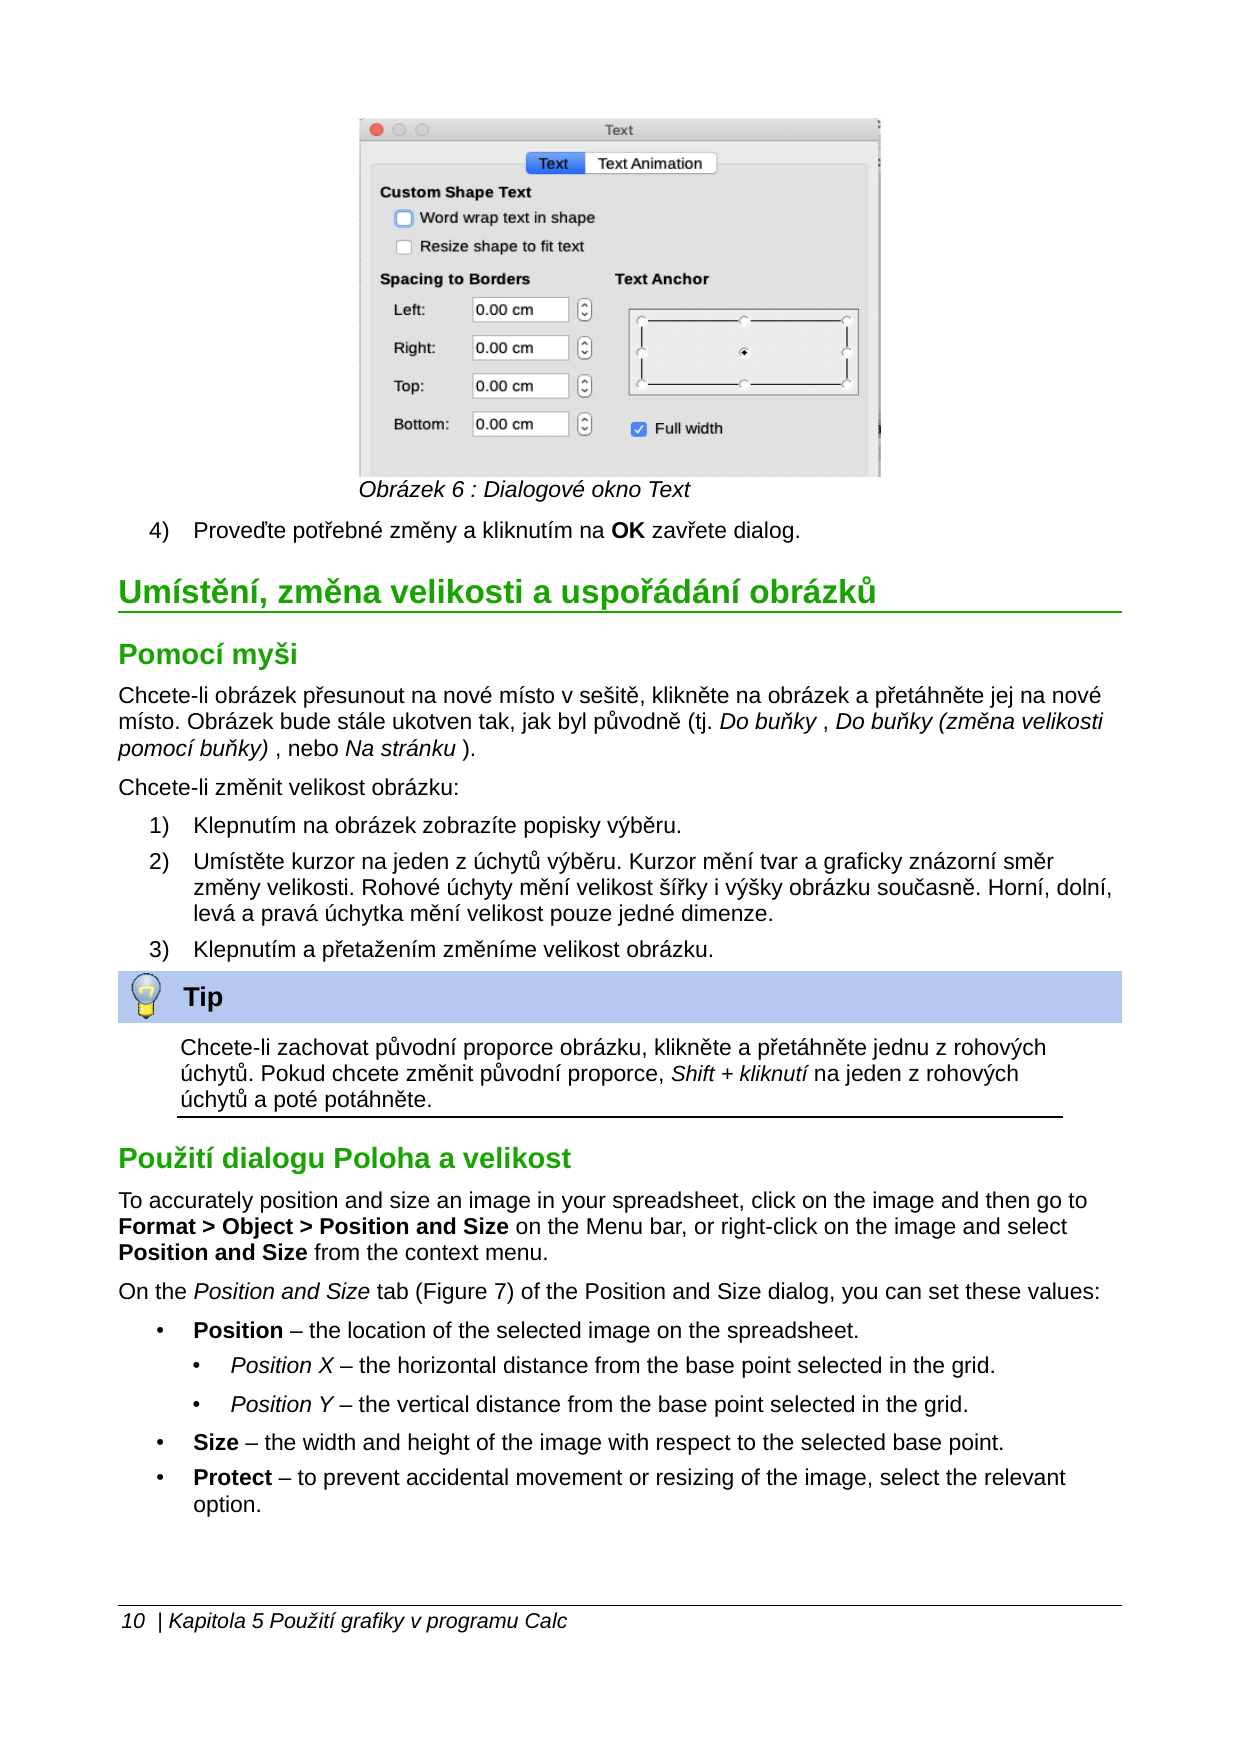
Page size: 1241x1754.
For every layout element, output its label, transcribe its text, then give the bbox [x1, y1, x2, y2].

list Chcete-li změnit velikost obrázku: [118, 773, 1122, 800]
text Chcete-li zachovat původní proporce obrázku, klikněte a přetáhněte jednu z rohových úchytů. Pokud chcete změnit původní proporce, Shift + kliknutí na jeden z rohových úchytů a poté potáhněte. [177, 1031, 1063, 1116]
picture [119, 971, 170, 1022]
list Klepnutím a přetažením změníme velikost obrázku. [169, 936, 1122, 962]
subtitle Tip [118, 971, 1122, 1023]
list Position – the location of the selected image on the spreadsheet. [156, 1317, 1122, 1343]
subtitle Umístění, změna velikosti a uspořádání obrázků [118, 572, 1122, 611]
list Position Y – the vertical distance from the base point selected in the grid. [192, 1391, 1122, 1417]
list Size – the width and height of the image with respect to the selected base point. [156, 1429, 1122, 1455]
list Klepnutím na obrázek zobrazíte popisky výběru. [169, 812, 1122, 839]
subtitle Použití dialogu Poloha a velikost [118, 1141, 1122, 1175]
subtitle Pomocí myši [118, 637, 1122, 670]
text On the Position and Size tab (Figure 7) of the Position and Size dialog, you can set these values: [118, 1278, 1122, 1304]
text Obrázek 6 : Dialogové okno Text [358, 477, 882, 503]
text Chcete-li obrázek přesunout na nové místo v sešitě, klikněte na obrázek a přetáhněte jej na nové místo. Obrázek bude stále ukotven tak, jak byl původně (tj. Do buňky , Do buňky (změna velikosti pomocí buňky) , nebo Na stránku ). [118, 682, 1122, 761]
text To accurately position and size an image in your spreadsheet, click on the image and then go to Format > Object > Position and Size on the Menu bar, or right-click on the image and select Position and Size from the context menu. [118, 1187, 1122, 1266]
list Proveďte potřebné změny a kliknutím na OK zavřete dialog. [169, 517, 1122, 543]
picture [359, 118, 881, 477]
list Protect – to prevent accidental movement or resizing of the image, select the relevant option. [156, 1464, 1122, 1517]
list Position X – the horizontal distance from the base point selected in the grid. [192, 1352, 1122, 1379]
list Umístěte kurzor na jeden z úchytů výběru. Kurzor mění tvar a graficky znázorní směr změny velikosti. Rohové úchyty mění velikost šířky i výšky obrázku současně. Horní, dolní, levá a pravá úchytka mění velikost pouze jedné dimenze. [169, 848, 1122, 927]
